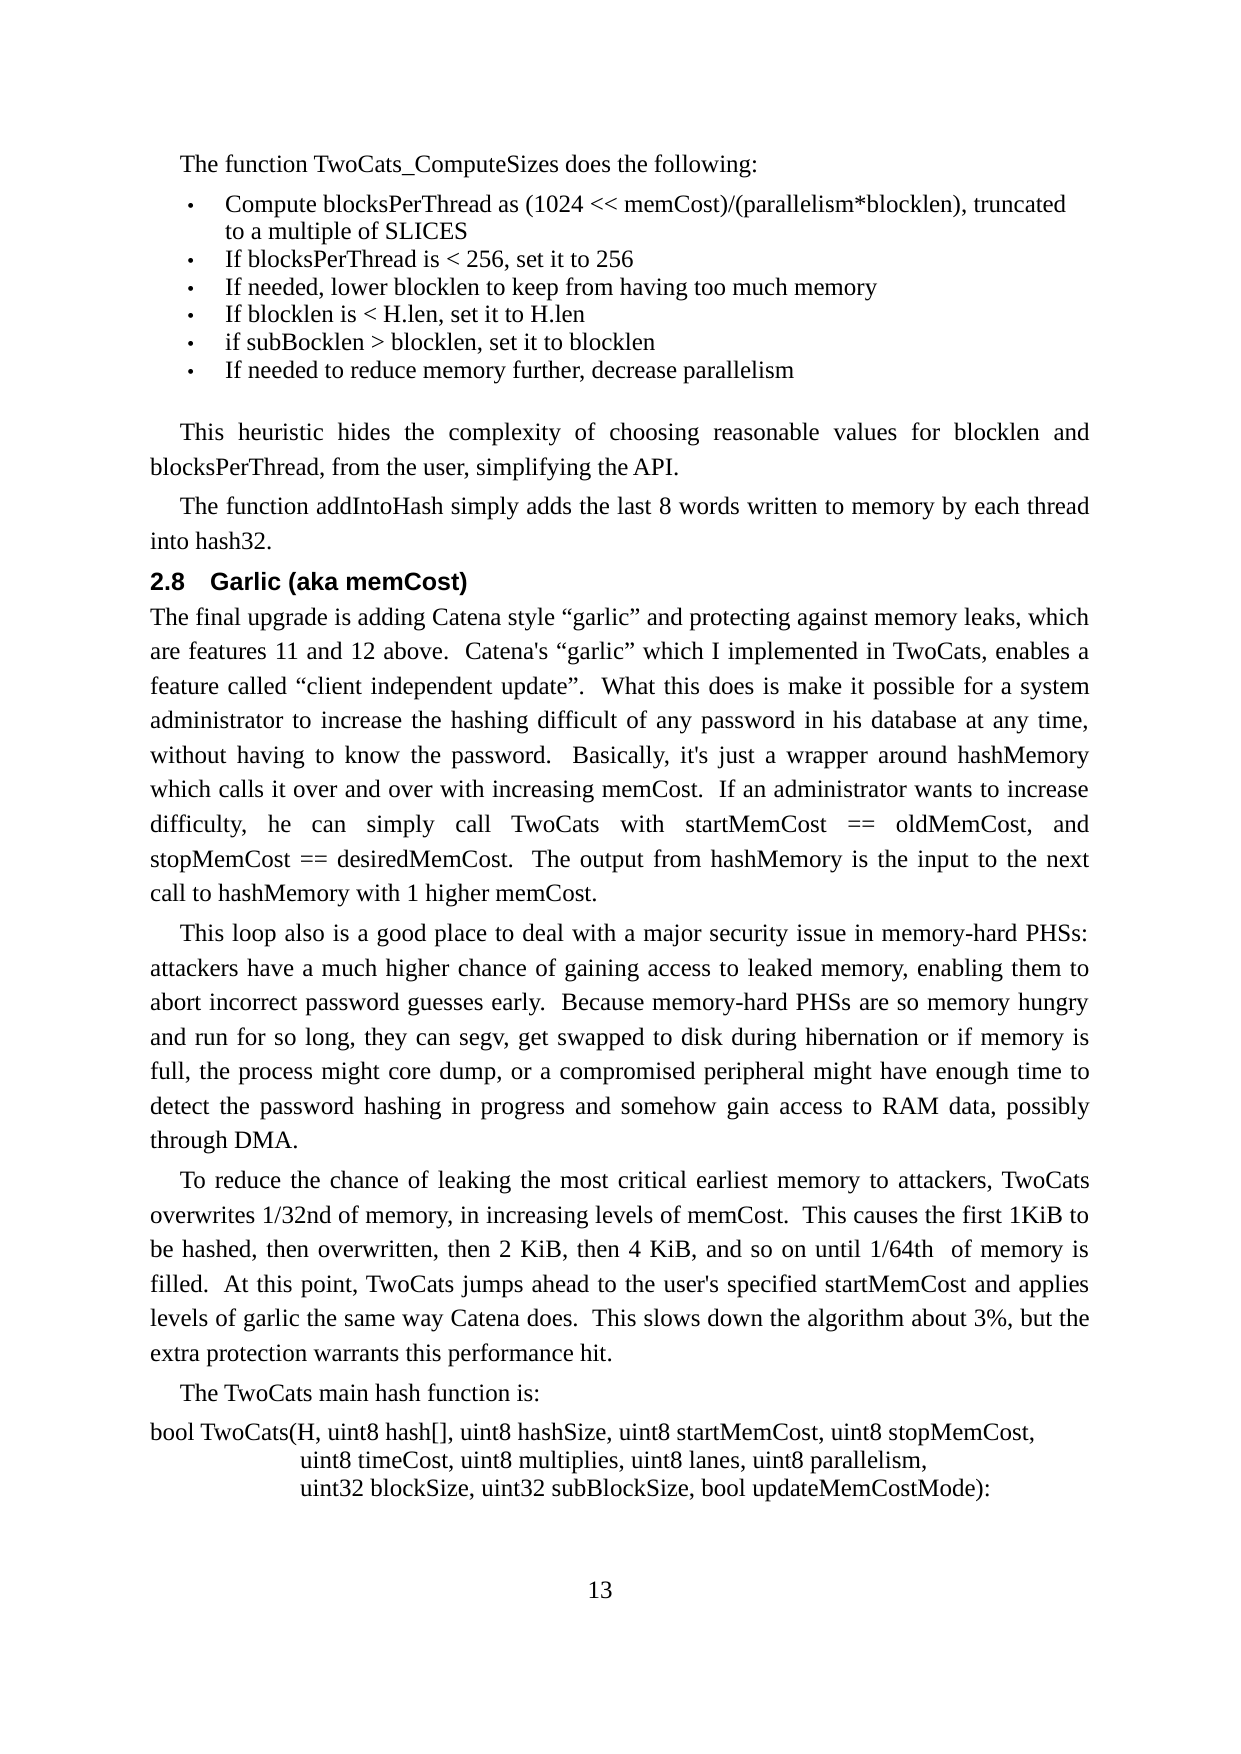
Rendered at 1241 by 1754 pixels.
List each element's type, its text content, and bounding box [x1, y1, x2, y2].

text The function addIntoHash simply adds the last 8 words written to memory by each thread into hash32. [150, 492, 1091, 555]
text uint32 blockSize, uint32 subBlockSize, bool updateMemCostMode): [150, 1474, 1091, 1502]
list If needed, lower blocklen to keep from having too much memory [187, 273, 1091, 301]
list if subBocklen > blocklen, set it to blocklen [187, 328, 1091, 356]
text This heuristic hides the complexity of choosing reasonable values for blocklen and blocksPerThread, from the user, simplifying the API. [150, 418, 1091, 481]
list If needed to reduce memory further, decrease parallelism [187, 356, 1091, 384]
text bool TwoCats(H, uint8 hash[], uint8 hashSize, uint8 startMemCost, uint8 stopMemCost, [150, 1418, 1091, 1446]
text The TwoCats main hash function is: [150, 1379, 1091, 1407]
list If blocklen is < H.len, set it to H.len [187, 301, 1091, 328]
text This loop also is a good place to deal with a major security issue in memory-hard PHSs: attackers have a much higher chance of gaining access to leaked memory, enabling them to abort incorrect password guesses early. Because memory-hard PHSs are so memory hungry and run for so long, they can segv, get swapped to disk during hibernation or if memory is full, the process might core dump, or a compromised peripheral might have enough time to detect the password hashing in progress and somehow gain access to RAM data, possibly through DMA. [150, 919, 1091, 1154]
list If blocksPerThread is < 256, set it to 256 [187, 245, 1091, 273]
text The function TwoCats_ComputeSizes does the following: [150, 150, 1091, 178]
text To reduce the chance of leaking the most critical earliest memory to attackers, TwoCats overwrites 1/32nd of memory, in increasing levels of memCost. This causes the first 1KiB to be hashed, then overwritten, then 2 KiB, then 4 KiB, and so on until 1/64th of memory is filled. At this point, TwoCats jumps ahead to the user's specified startMemCost and applies levels of garlic the same way Catena does. This slows down the algorithm about 3%, but the extra protection warrants this performance hit. [150, 1166, 1091, 1367]
list Compute blocksPerThread as (1024 << memCost)/(parallelism*blocklen), truncated to a multiple of SLICES [187, 190, 1091, 245]
text The final upgrade is adding Catena style “garlic” and protecting against memory leaks, which are features 11 and 12 above. Catena's “garlic” which I implemented in TwoCats, enables a feature called “client independent update”. What this does is make it possible for a system administrator to increase the hashing difficult of any password in his database at any time, without having to know the password. Basically, it's just a wrapper around hashMemory which calls it over and over with increasing memCost. If an administrator wants to increase difficulty, he can simply call TwoCats with startMemCost == oldMemCost, and stopMemCost == desiredMemCost. The output from hashMemory is the input to the next call to hashMemory with 1 higher memCost. [150, 603, 1091, 907]
text uint8 timeCost, uint8 multiplies, uint8 lanes, uint8 parallelism, [150, 1446, 1091, 1474]
subtitle Garlic (aka memCost) [150, 568, 1091, 596]
